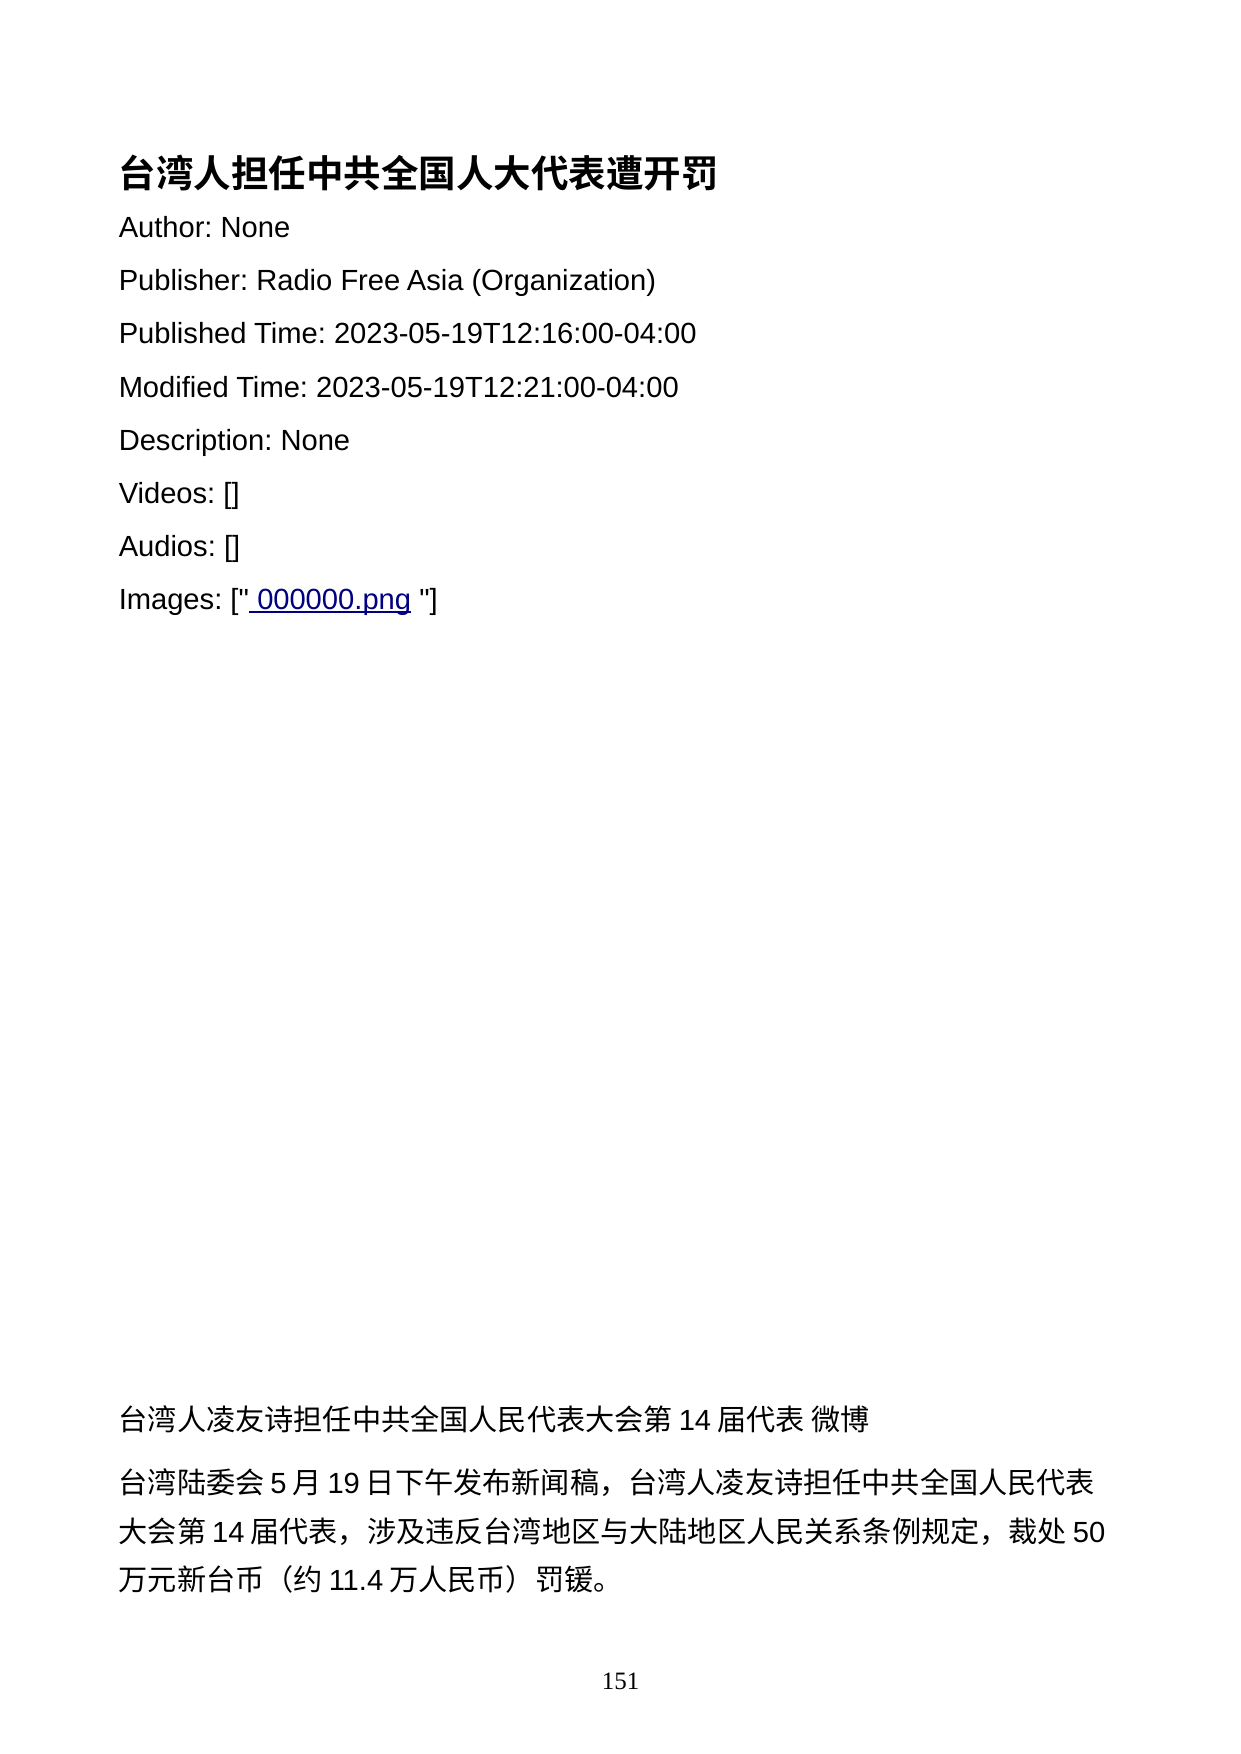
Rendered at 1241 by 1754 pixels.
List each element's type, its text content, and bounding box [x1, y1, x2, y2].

text Modified Time: 2023-05-19T12:21:00-04:00 [118, 370, 1122, 403]
subtitle 台湾人担任中共全国人大代表遭开罚 [118, 143, 1122, 198]
text Audios: [] [118, 529, 1122, 563]
text Author: None [118, 210, 1122, 244]
text 台湾陆委会5月19日下午发布新闻稿，台湾人凌友诗担任中共全国人民代表大会第14届代表，涉及违反台湾地区与大陆地区人民关系条例规定，裁处50万元新台币（约11.4万人民币）罚锾。 [118, 1459, 1122, 1599]
text Publisher: Radio Free Asia (Organization) [118, 263, 1122, 297]
text Images: [" 000000.png "] [118, 582, 1122, 616]
text 台湾人凌友诗担任中共全国人民代表大会第14届代表 微博 [118, 635, 1122, 1439]
text Published Time: 2023-05-19T12:16:00-04:00 [118, 317, 1122, 350]
text Videos: [] [118, 476, 1122, 509]
text Description: None [118, 423, 1122, 456]
